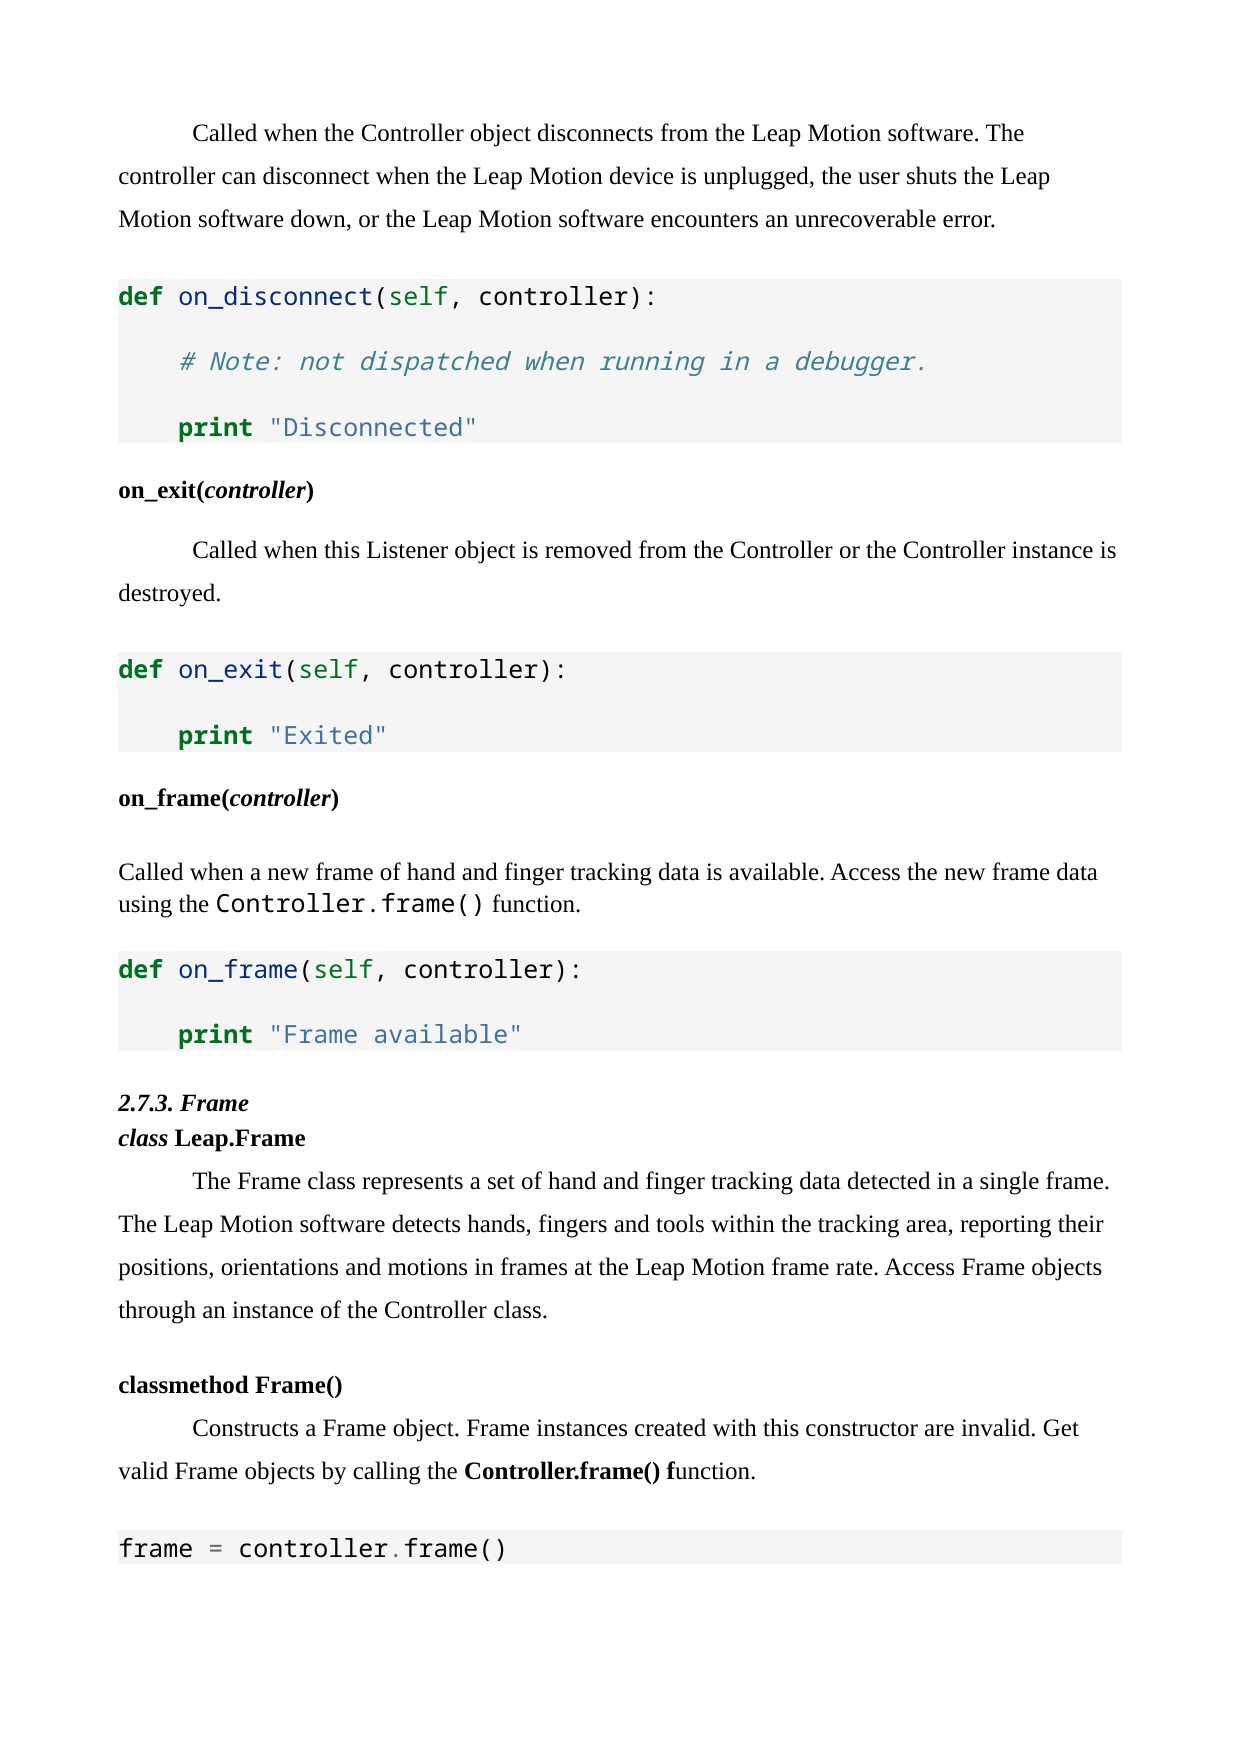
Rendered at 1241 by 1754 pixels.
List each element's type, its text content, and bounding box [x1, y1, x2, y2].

subtitle on_exit(controller) [118, 475, 1122, 503]
text def on_disconnect(self, controller): [118, 279, 1122, 313]
subtitle 2.7.3. Frame [118, 1088, 1122, 1117]
text print "Exited" [118, 717, 1122, 752]
text print "Disconnected" [118, 409, 1122, 443]
subtitle classmethod Frame() [118, 1370, 1122, 1398]
text print "Frame available" [118, 1017, 1122, 1051]
text Called when the Controller object disconnects from the Leap Motion software. The controller can disconnect when the Leap Motion device is unplugged, the user shuts the Leap Motion software down, or the Leap Motion software encounters an unrecoverable error. [118, 118, 1122, 233]
subtitle on_frame(controller) [118, 783, 1122, 812]
text The Frame class represents a set of hand and finger tracking data detected in a single frame. The Leap Motion software detects hands, fingers and tools within the tracking area, reporting their positions, orientations and motions in frames at the Leap Motion frame rate. Access Frame objects through an instance of the Controller class. [118, 1166, 1122, 1324]
subtitle class Leap.Frame [118, 1123, 1122, 1152]
text Constructs a Frame object. Frame instances created with this constructor are invalid. Get valid Frame objects by calling the Controller.frame() function. [118, 1413, 1122, 1485]
text Called when a new frame of hand and finger tracking data is available. Access the new frame data using the Controller.frame() function. [118, 857, 1122, 920]
text Called when this Listener object is removed from the Controller or the Controller instance is destroyed. [118, 535, 1122, 607]
text def on_exit(self, controller): [118, 652, 1122, 686]
text frame = controller.frame() [118, 1530, 1122, 1564]
text def on_frame(self, controller): [118, 951, 1122, 985]
text # Note: not dispatched when running in a debugger. [118, 344, 1122, 378]
